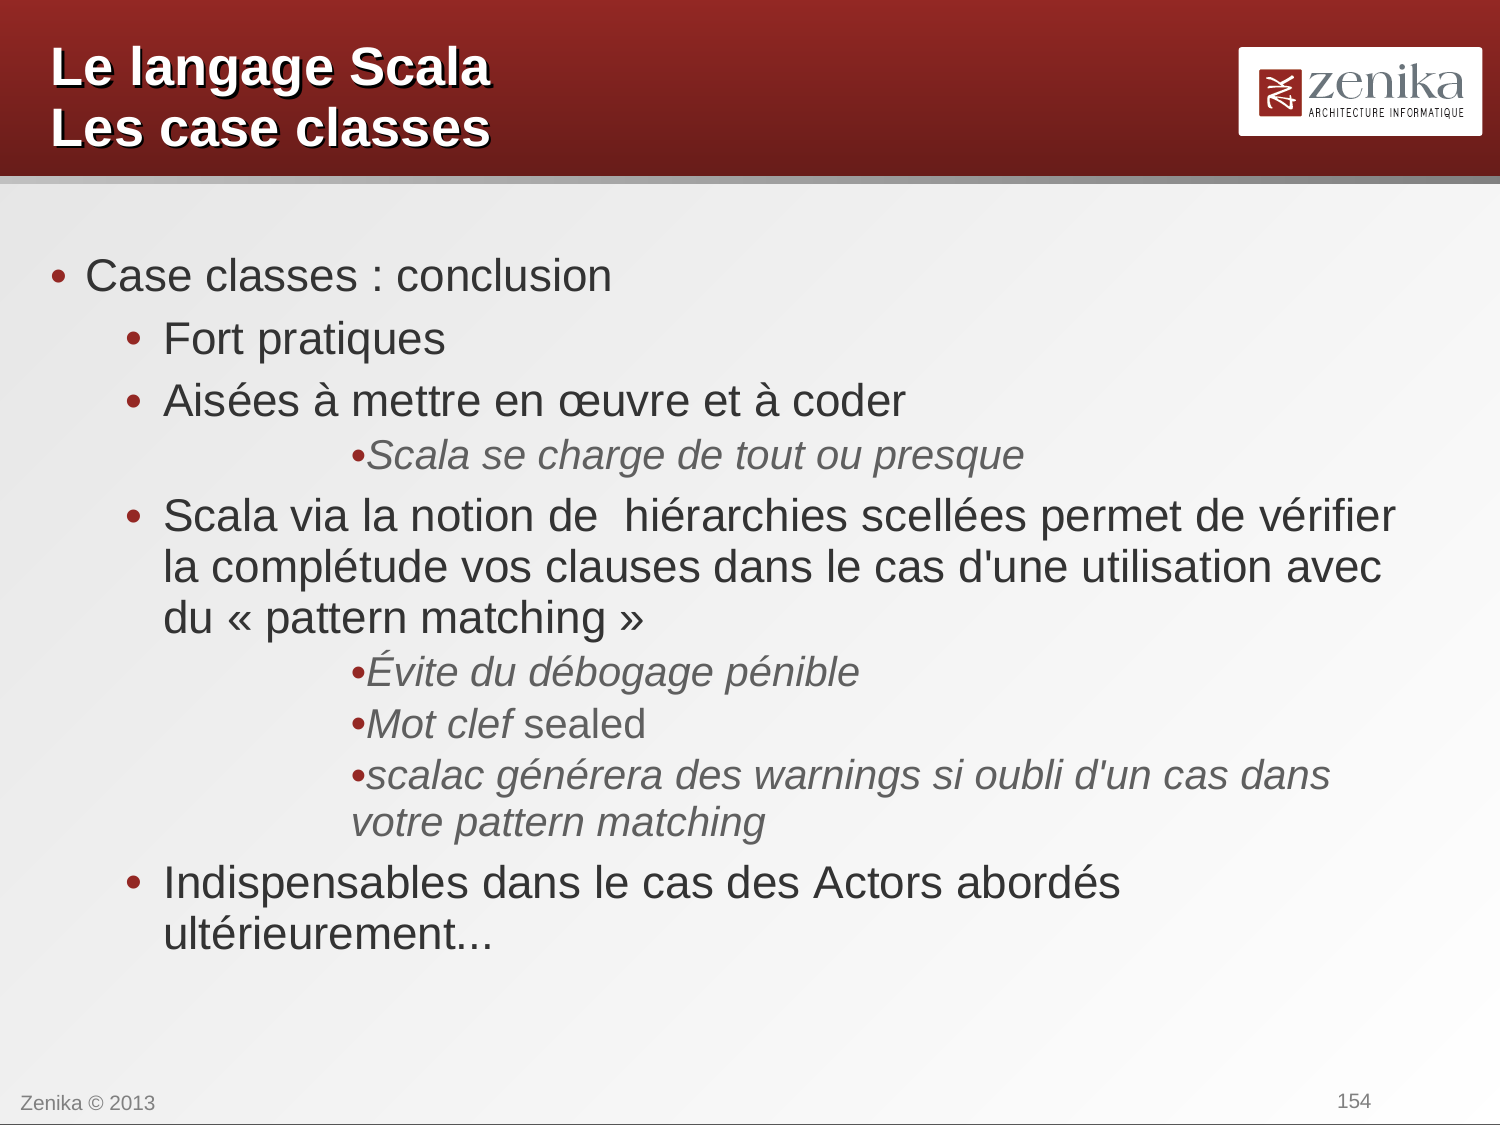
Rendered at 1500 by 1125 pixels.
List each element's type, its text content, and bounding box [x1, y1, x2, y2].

title Le langage Scala Les case classes [50, 15, 1206, 180]
list Case classes : conclusion Fort pratiques Aisées à mettre en œuvre et à coder Scala se charge de tout ou presque Scala via la notion de hiérarchies scellées permet de vérifier la complétude vos clauses dans le cas d'une utilisation avec du « pattern matching » Évite du débogage pénible Mot clef sealed scalac générera des warnings si oubli d'un cas dans votre pattern matching Indispensables dans le cas des Actors abordés ultérieurement... [50, 249, 1435, 1079]
picture [1257, 58, 1464, 125]
